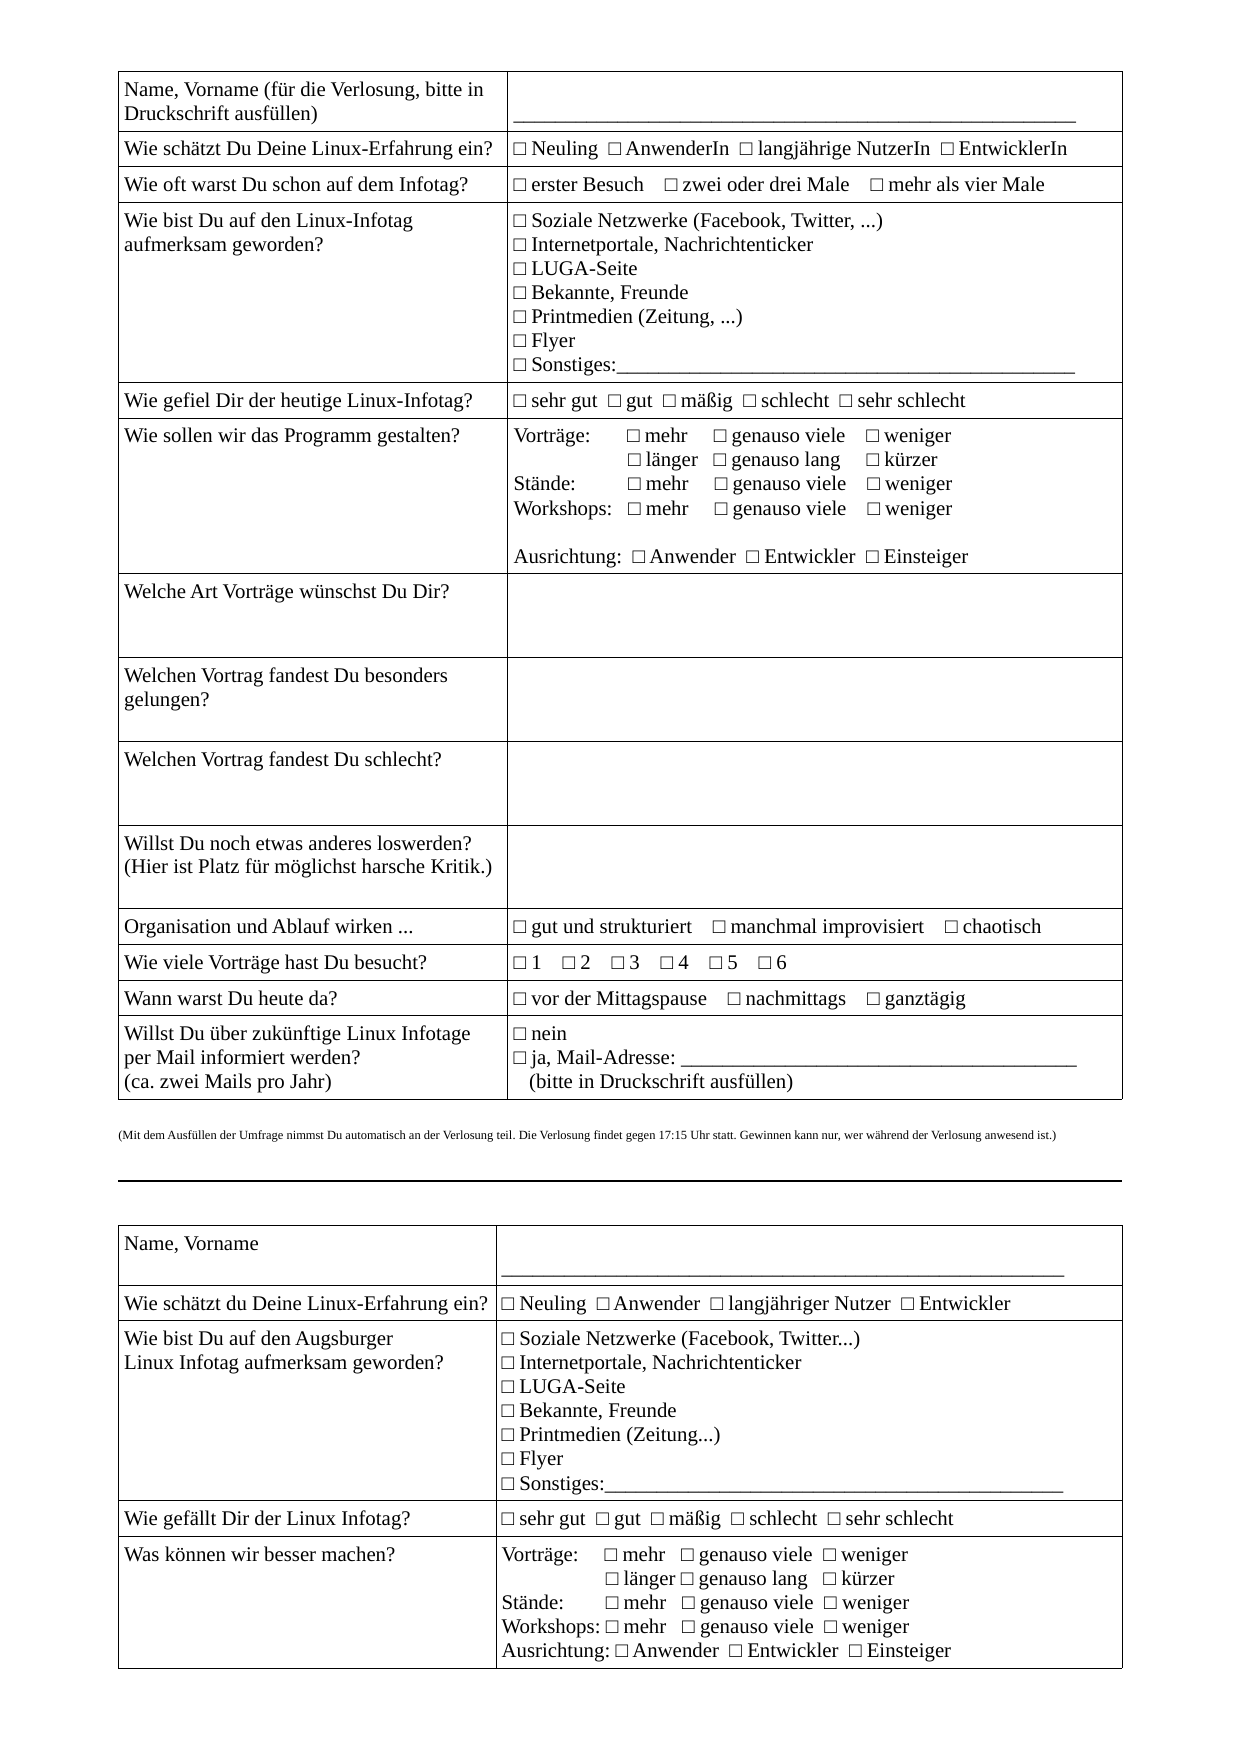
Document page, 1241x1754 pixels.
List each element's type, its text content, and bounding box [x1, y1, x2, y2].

table_cell Wie sollen wir das Programm gestalten? [119, 419, 507, 573]
table_cell Wie schätzt du Deine Linux-Erfahrung ein? [119, 1286, 496, 1320]
table_cell Welche Art Vorträge wünschst Du Dir? [119, 574, 507, 657]
table_cell [508, 826, 1122, 908]
table_cell Vorträge: □ mehr □ genauso viele □ weniger □ länger □ genauso lang □ kürzer Stände: □ mehr □ genauso viele □ weniger Workshops: □ mehr □ genauso viele □ weniger Ausrichtung: □ Anwender □ Entwickler □ Einsteiger [497, 1537, 1122, 1668]
table_cell Wie viele Vorträge hast Du besucht? [119, 945, 507, 979]
table_cell [508, 742, 1122, 824]
table_cell Wann warst Du heute da? [119, 981, 507, 1015]
table_cell Wie bist Du auf den Augsburger Linux Infotag aufmerksam geworden? [119, 1321, 496, 1500]
table_cell Vorträge: □ mehr □ genauso viele □ weniger □ länger □ genauso lang □ kürzer Stände: □ mehr □ genauso viele □ weniger Workshops: □ mehr □ genauso viele □ weniger Ausrichtung: □ Anwender □ Entwickler □ Einsteiger [508, 419, 1122, 573]
table_cell □ Neuling □ Anwender □ langjähriger Nutzer □ Entwickler [497, 1286, 1122, 1320]
text (Mit dem Ausfüllen der Umfrage nimmst Du automatisch an der Verlosung teil. Die Verlosung findet gegen 17:15 Uhr statt. Gewinnen kann nur, wer während der Verlosung anwesend ist.) [118, 1128, 1122, 1142]
table_cell □ Soziale Netzwerke (Facebook, Twitter...) □ Internetportale, Nachrichtenticker □ LUGA-Seite □ Bekannte, Freunde □ Printmedien (Zeitung...) □ Flyer □ Sonstiges:____________________________________________ [497, 1321, 1122, 1500]
table_cell □ 1 □ 2 □ 3 □ 4 □ 5 □ 6 [508, 945, 1122, 979]
table_cell Wie gefällt Dir der Linux Infotag? [119, 1501, 496, 1536]
table_cell □ gut und strukturiert □ manchmal improvisiert □ chaotisch [508, 909, 1122, 944]
table_cell Welchen Vortrag fandest Du besonders gelungen? [119, 658, 507, 741]
table_cell Wie bist Du auf den Linux-Infotag aufmerksam geworden? [119, 203, 507, 382]
table_cell Willst Du über zukünftige Linux Infotage per Mail informiert werden? (ca. zwei Mails pro Jahr) [119, 1016, 507, 1099]
table_cell Willst Du noch etwas anderes loswerden? (Hier ist Platz für möglichst harsche Kritik.) [119, 826, 507, 908]
table_header Name, Vorname (für die Verlosung, bitte in Druckschrift ausfüllen) [119, 72, 507, 131]
table_cell Welchen Vortrag fandest Du schlecht? [119, 742, 507, 824]
table_cell Was können wir besser machen? [119, 1537, 496, 1668]
table_cell [508, 574, 1122, 657]
table_cell Wie schätzt Du Deine Linux-Erfahrung ein? [119, 132, 507, 166]
table_cell □ vor der Mittagspause □ nachmittags □ ganztägig [508, 981, 1122, 1015]
table_cell □ sehr gut □ gut □ mäßig □ schlecht □ sehr schlecht [497, 1501, 1122, 1536]
table_cell □ erster Besuch □ zwei oder drei Male □ mehr als vier Male [508, 167, 1122, 202]
table_cell [508, 658, 1122, 741]
table_cell □ Neuling □ AnwenderIn □ langjährige NutzerIn □ EntwicklerIn [508, 132, 1122, 166]
table_header ______________________________________________________ [497, 1226, 1122, 1284]
table_cell Wie gefiel Dir der heutige Linux-Infotag? [119, 383, 507, 417]
table_cell □ nein □ ja, Mail-Adresse: ______________________________________ (bitte in Druckschrift ausfüllen) [508, 1016, 1122, 1099]
table_cell □ Soziale Netzwerke (Facebook, Twitter, ...) □ Internetportale, Nachrichtenticker □ LUGA-Seite □ Bekannte, Freunde □ Printmedien (Zeitung, ...) □ Flyer □ Sonstiges:____________________________________________ [508, 203, 1122, 382]
table_cell Organisation und Ablauf wirken ... [119, 909, 507, 944]
table_header Name, Vorname [119, 1226, 496, 1284]
table_cell □ sehr gut □ gut □ mäßig □ schlecht □ sehr schlecht [508, 383, 1122, 417]
table_cell Wie oft warst Du schon auf dem Infotag? [119, 167, 507, 202]
table_header ______________________________________________________ [508, 72, 1122, 131]
